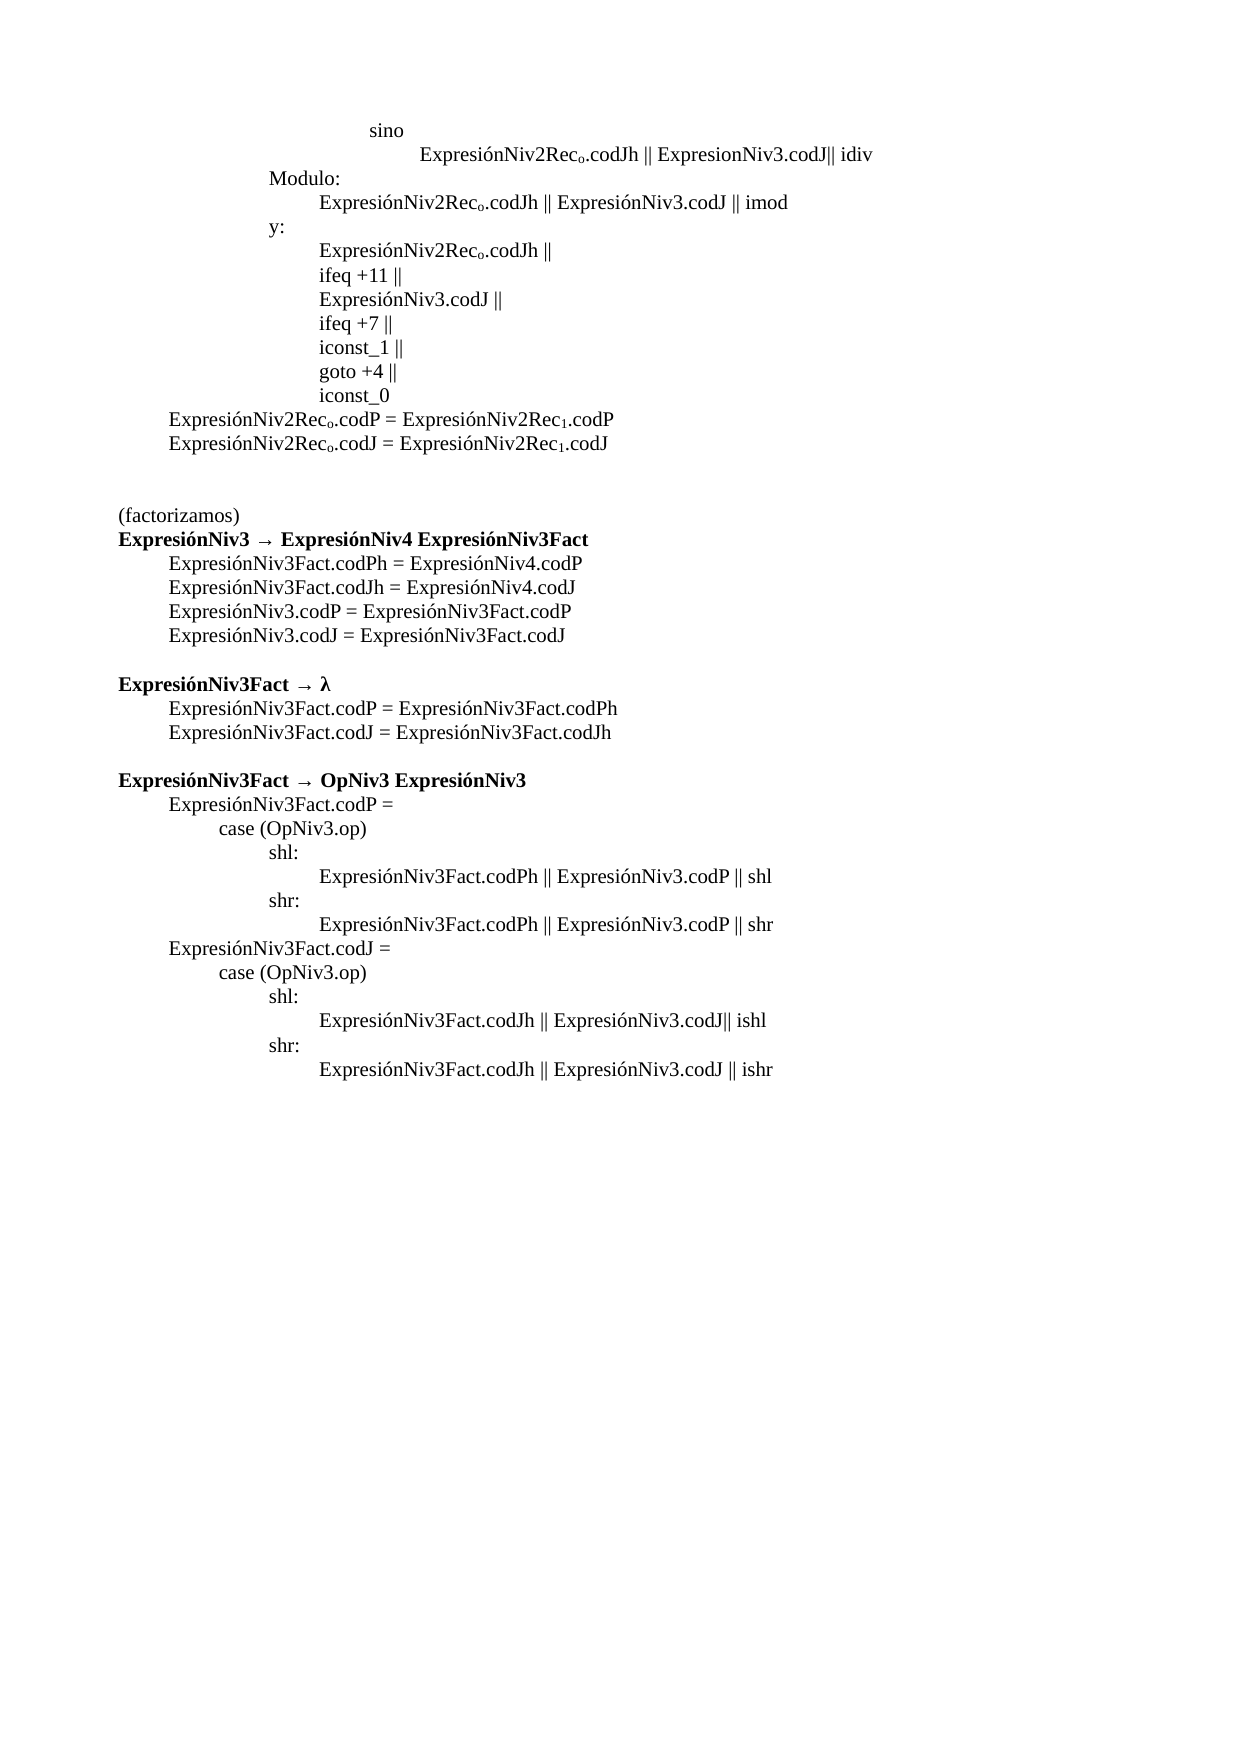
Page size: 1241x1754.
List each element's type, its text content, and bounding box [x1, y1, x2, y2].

text case (OpNiv3.op) [118, 960, 1122, 984]
text Modulo: [118, 166, 1122, 190]
text ExpresiónNiv2Reco.codJh || ExpresionNiv3.codJ|| idiv [118, 142, 1122, 166]
text ExpresiónNiv3Fact.codJ = ExpresiónNiv3Fact.codJh [118, 720, 1122, 744]
text ExpresiónNiv3Fact.codJh || ExpresiónNiv3.codJ || ishr [118, 1057, 1122, 1081]
text ExpresiónNiv3Fact.codJ = [118, 936, 1122, 960]
text ExpresiónNiv3Fact.codPh || ExpresiónNiv3.codP || shl [118, 864, 1122, 888]
text (factorizamos) [118, 503, 1122, 527]
text ExpresiónNiv3.codJ || [118, 287, 1122, 311]
text ifeq +11 || [118, 262, 1122, 287]
text ExpresiónNiv3Fact.codPh || ExpresiónNiv3.codP || shr [118, 912, 1122, 936]
text ExpresiónNiv2Reco.codP = ExpresiónNiv2Rec1.codP [118, 407, 1122, 431]
text ExpresiónNiv3.codJ = ExpresiónNiv3Fact.codJ [118, 623, 1122, 647]
text iconst_0 [118, 383, 1122, 407]
text ExpresiónNiv2Reco.codJh || ExpresiónNiv3.codJ || imod [118, 190, 1122, 214]
text ExpresiónNiv3Fact.codJh = ExpresiónNiv4.codJ [118, 575, 1122, 599]
text ExpresiónNiv3Fact.codP = [118, 792, 1122, 816]
text iconst_1 || [118, 335, 1122, 359]
text ExpresiónNiv2Reco.codJh || [118, 238, 1122, 262]
text ExpresiónNiv3Fact.codJh || ExpresiónNiv3.codJ|| ishl [118, 1008, 1122, 1032]
text ifeq +7 || [118, 311, 1122, 335]
text ExpresiónNiv2Reco.codJ = ExpresiónNiv2Rec1.codJ [118, 431, 1122, 455]
text shr: [118, 888, 1122, 912]
text case (OpNiv3.op) [118, 816, 1122, 840]
text shr: [118, 1032, 1122, 1057]
text ExpresiónNiv3Fact → λ [118, 672, 1122, 696]
text y: [118, 214, 1122, 238]
text sino [118, 118, 1122, 142]
text goto +4 || [118, 359, 1122, 383]
text shl: [118, 984, 1122, 1008]
text ExpresiónNiv3Fact.codP = ExpresiónNiv3Fact.codPh [118, 696, 1122, 720]
text ExpresiónNiv3Fact.codPh = ExpresiónNiv4.codP [118, 551, 1122, 575]
text shl: [118, 840, 1122, 864]
text ExpresiónNiv3Fact → OpNiv3 ExpresiónNiv3 [118, 768, 1122, 792]
text ExpresiónNiv3 → ExpresiónNiv4 ExpresiónNiv3Fact [118, 527, 1122, 551]
text ExpresiónNiv3.codP = ExpresiónNiv3Fact.codP [118, 599, 1122, 623]
